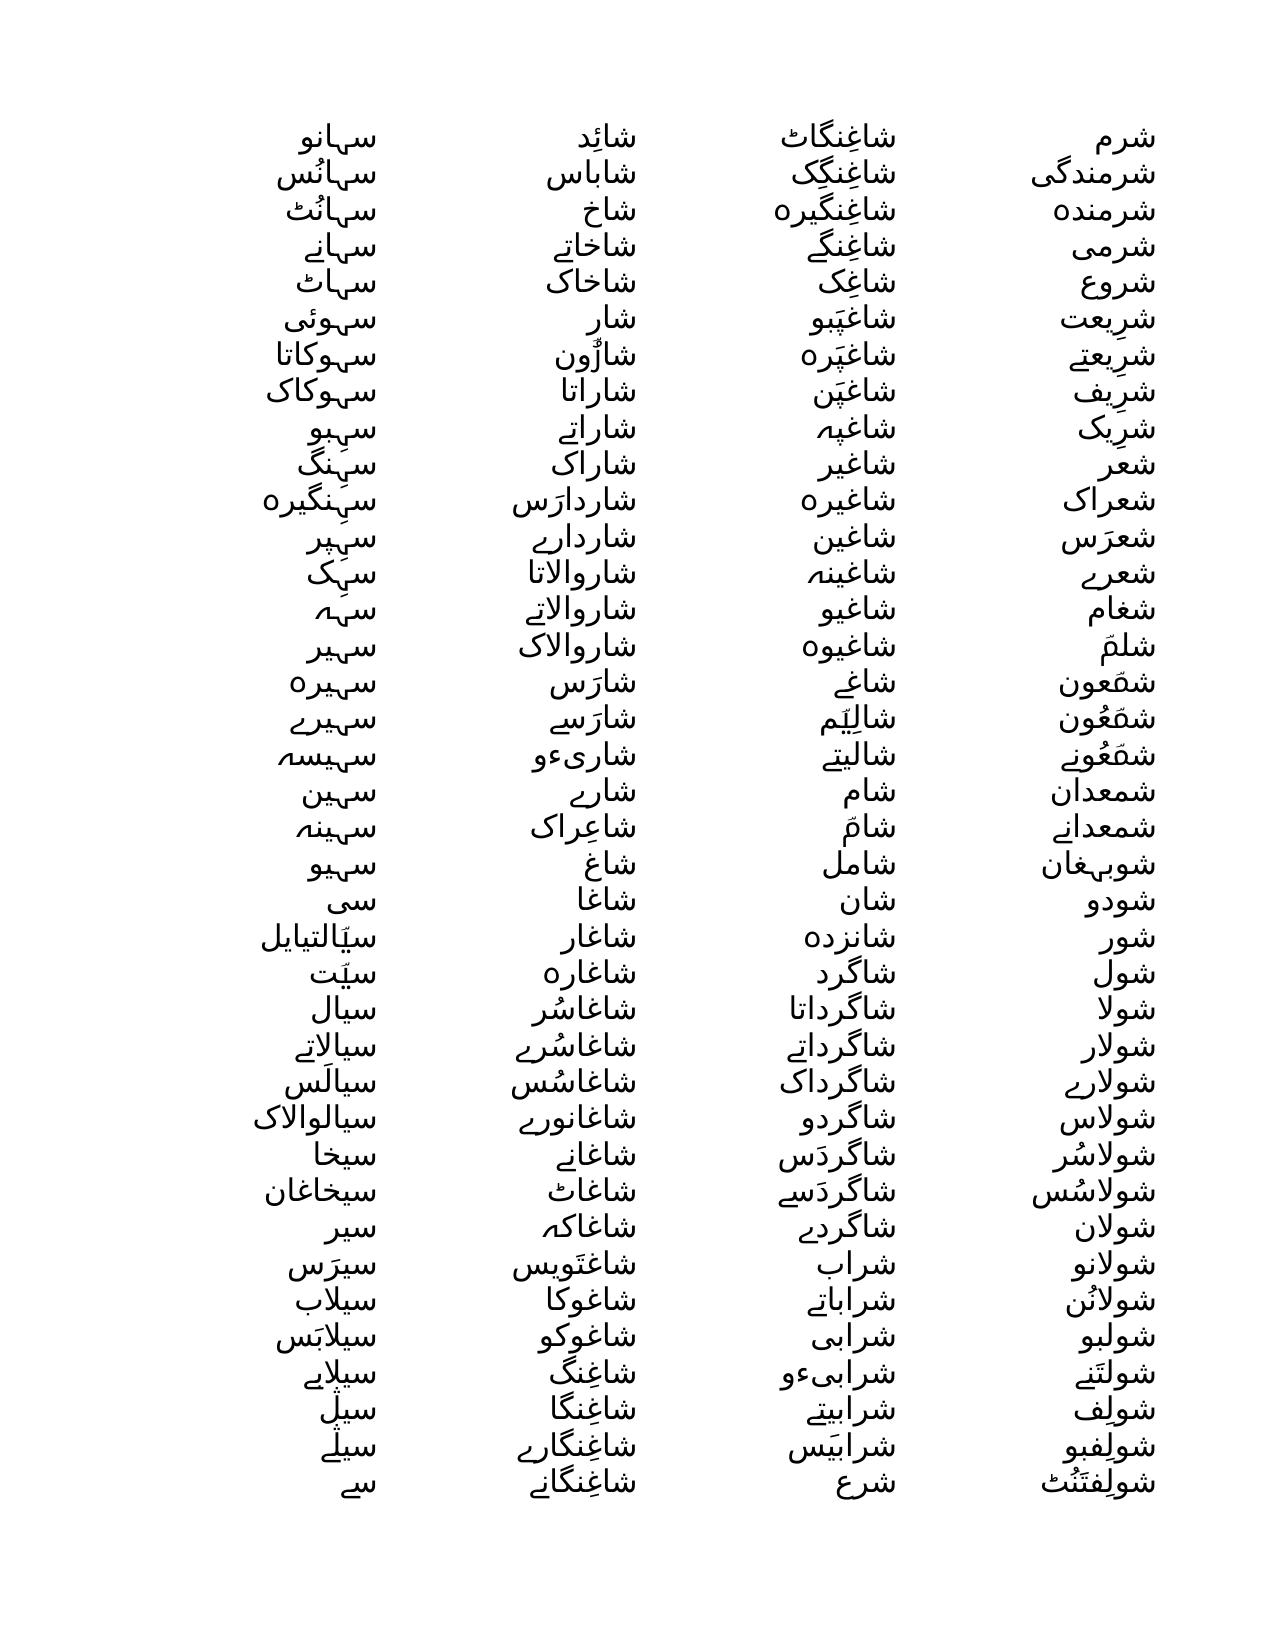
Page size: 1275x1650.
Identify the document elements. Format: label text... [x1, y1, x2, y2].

text سہانُس [118, 154, 378, 191]
text سہہ [118, 591, 378, 627]
text شاغِنگارے [378, 1427, 637, 1463]
text شاراتا [378, 373, 637, 409]
text شاروالاتا [378, 554, 637, 591]
text شامؔ [637, 809, 897, 845]
text شانزدہ [637, 918, 897, 954]
text شمؔعون [897, 663, 1157, 700]
text شاغپہ [637, 409, 897, 445]
text شغام [897, 591, 1157, 627]
text شائِد [378, 118, 637, 154]
text سیر [118, 1209, 378, 1245]
text شاغانورے [378, 1100, 637, 1136]
text شاغِنگا [378, 1391, 637, 1427]
text شاگردَس [637, 1136, 897, 1172]
text شاردارے [378, 518, 637, 554]
text شاغاسُرے [378, 1027, 637, 1063]
text شمع​دانے [897, 809, 1157, 845]
text شرابی​تے [637, 1391, 897, 1427]
text شاغوکا [378, 1281, 637, 1318]
text شعرے [897, 554, 1157, 591]
text شولانُن [897, 1281, 1157, 1318]
text شعر [897, 445, 1157, 482]
text شرم [897, 118, 1157, 154]
text شاغتَویس [378, 1245, 637, 1281]
text شرع [637, 1463, 897, 1499]
text سیؔت [118, 954, 378, 991]
text شعرَس [897, 518, 1157, 554]
text شرِیعتے [897, 336, 1157, 373]
text شاری​ءو [378, 736, 637, 772]
text شاغار [378, 918, 637, 954]
text سہِنگ [118, 445, 378, 482]
text سیلاب [118, 1281, 378, 1318]
text سیالَس [118, 1063, 378, 1100]
text شاگرد [637, 954, 897, 991]
text شرابی [637, 1318, 897, 1354]
text سیخا [118, 1136, 378, 1172]
text شاغاٹ [378, 1172, 637, 1209]
text سیڷ [118, 1391, 378, 1427]
text شولِفبو [897, 1427, 1157, 1463]
text سہاٹ [118, 263, 378, 300]
text سہیرہ [118, 663, 378, 700]
text شارے [378, 772, 637, 809]
text شرمندہ [897, 191, 1157, 227]
text شاغا [378, 882, 637, 918]
text شارَسے [378, 700, 637, 736]
text شاگردو [637, 1100, 897, 1136]
text شار [378, 300, 637, 336]
text شاغِنگانے [378, 1463, 637, 1499]
text شوبہ​غان [897, 845, 1157, 882]
text شاغیرہ [637, 482, 897, 518]
text شولاس [897, 1100, 1157, 1136]
text شاغِنگ [378, 1354, 637, 1391]
text شاراتے [378, 409, 637, 445]
text سہِنگیرہ [118, 482, 378, 518]
text شولار [897, 1027, 1157, 1063]
text سہیر [118, 627, 378, 663]
text شرِیف [897, 373, 1157, 409]
text شاغپَرہ [637, 336, 897, 373]
text شمؔعُون [897, 700, 1157, 736]
text سہوکاک [118, 373, 378, 409]
text شول [897, 954, 1157, 991]
text شاغارہ [378, 954, 637, 991]
text سیال [118, 991, 378, 1027]
text شاگرداتے [637, 1027, 897, 1063]
text شودو [897, 882, 1157, 918]
text شاغِنگے [637, 227, 897, 263]
text شاغیوہ [637, 627, 897, 663]
text سیالاتے [118, 1027, 378, 1063]
text شاغین [637, 518, 897, 554]
text شاغے [637, 663, 897, 700]
text شولاسُس [897, 1172, 1157, 1209]
text شرابی​ءو [637, 1354, 897, 1391]
text سیال​والاک [118, 1100, 378, 1136]
text شاغیر [637, 445, 897, 482]
text شامل [637, 845, 897, 882]
text سہیو [118, 845, 378, 882]
text شرابی​َس [637, 1427, 897, 1463]
text شاغاکہ [378, 1209, 637, 1245]
text شاغپَن [637, 373, 897, 409]
text سیؔالتی​ایل [118, 918, 378, 954]
text شارُؔون [378, 336, 637, 373]
text سہین [118, 772, 378, 809]
text سہیسہ [118, 736, 378, 772]
text شاغیو [637, 591, 897, 627]
text شرِیعت [897, 300, 1157, 336]
text سہوئی [118, 300, 378, 336]
text سیڷے [118, 1427, 378, 1463]
text شاغاسُر [378, 991, 637, 1027]
text شاروالاک [378, 627, 637, 663]
text سی [118, 882, 378, 918]
text سیرَس [118, 1245, 378, 1281]
text شالی​تے [637, 736, 897, 772]
text شاردارَس [378, 482, 637, 518]
text شاغِنگاٹ [637, 118, 897, 154]
text شولانو [897, 1245, 1157, 1281]
text شاگرداتا [637, 991, 897, 1027]
text شمع​دان [897, 772, 1157, 809]
text شولارے [897, 1063, 1157, 1100]
text شعراک [897, 482, 1157, 518]
text سہوکاتا [118, 336, 378, 373]
text شالِیؔم [637, 700, 897, 736]
text شولبو [897, 1318, 1157, 1354]
text شاغِنگِک [637, 154, 897, 191]
text سے [118, 1463, 378, 1499]
text سہِک [118, 554, 378, 591]
text شاگردَسے [637, 1172, 897, 1209]
text شاخ [378, 191, 637, 227]
text شرمی [897, 227, 1157, 263]
text شاغانے [378, 1136, 637, 1172]
text شراباتے [637, 1281, 897, 1318]
text شاغِک [637, 263, 897, 300]
text شولان [897, 1209, 1157, 1245]
text شمؔعُونے [897, 736, 1157, 772]
text شاغ [378, 845, 637, 882]
text شام [637, 772, 897, 809]
text شاغپَبو [637, 300, 897, 336]
text شاروالاتے [378, 591, 637, 627]
text سہانو [118, 118, 378, 154]
text شاخاتے [378, 227, 637, 263]
text شاخاک [378, 263, 637, 300]
text شولِف [897, 1391, 1157, 1427]
text سہِپر [118, 518, 378, 554]
text شرمندگی [897, 154, 1157, 191]
text شولِفتَنُٹ [897, 1463, 1157, 1499]
text شروع [897, 263, 1157, 300]
text سیلابے [118, 1354, 378, 1391]
text سیخاغان [118, 1172, 378, 1209]
text سہانُٹ [118, 191, 378, 227]
text شاعِراک [378, 809, 637, 845]
text شلمؔ [897, 627, 1157, 663]
text شاباس [378, 154, 637, 191]
text شرِیک [897, 409, 1157, 445]
text شولاسُر [897, 1136, 1157, 1172]
text شراب [637, 1245, 897, 1281]
text شارَس [378, 663, 637, 700]
text شولتَنے [897, 1354, 1157, 1391]
text شاغاسُس [378, 1063, 637, 1100]
text سہینہ [118, 809, 378, 845]
text شاگردے [637, 1209, 897, 1245]
text شاراک [378, 445, 637, 482]
text شاغِنگیرہ [637, 191, 897, 227]
text شور [897, 918, 1157, 954]
text سہانے [118, 227, 378, 263]
text شاغوکو [378, 1318, 637, 1354]
text سہِبو [118, 409, 378, 445]
text سہیرے [118, 700, 378, 736]
text شاغینہ [637, 554, 897, 591]
text سیلابَس [118, 1318, 378, 1354]
text شولا [897, 991, 1157, 1027]
text شاگرداک [637, 1063, 897, 1100]
text شان [637, 882, 897, 918]
